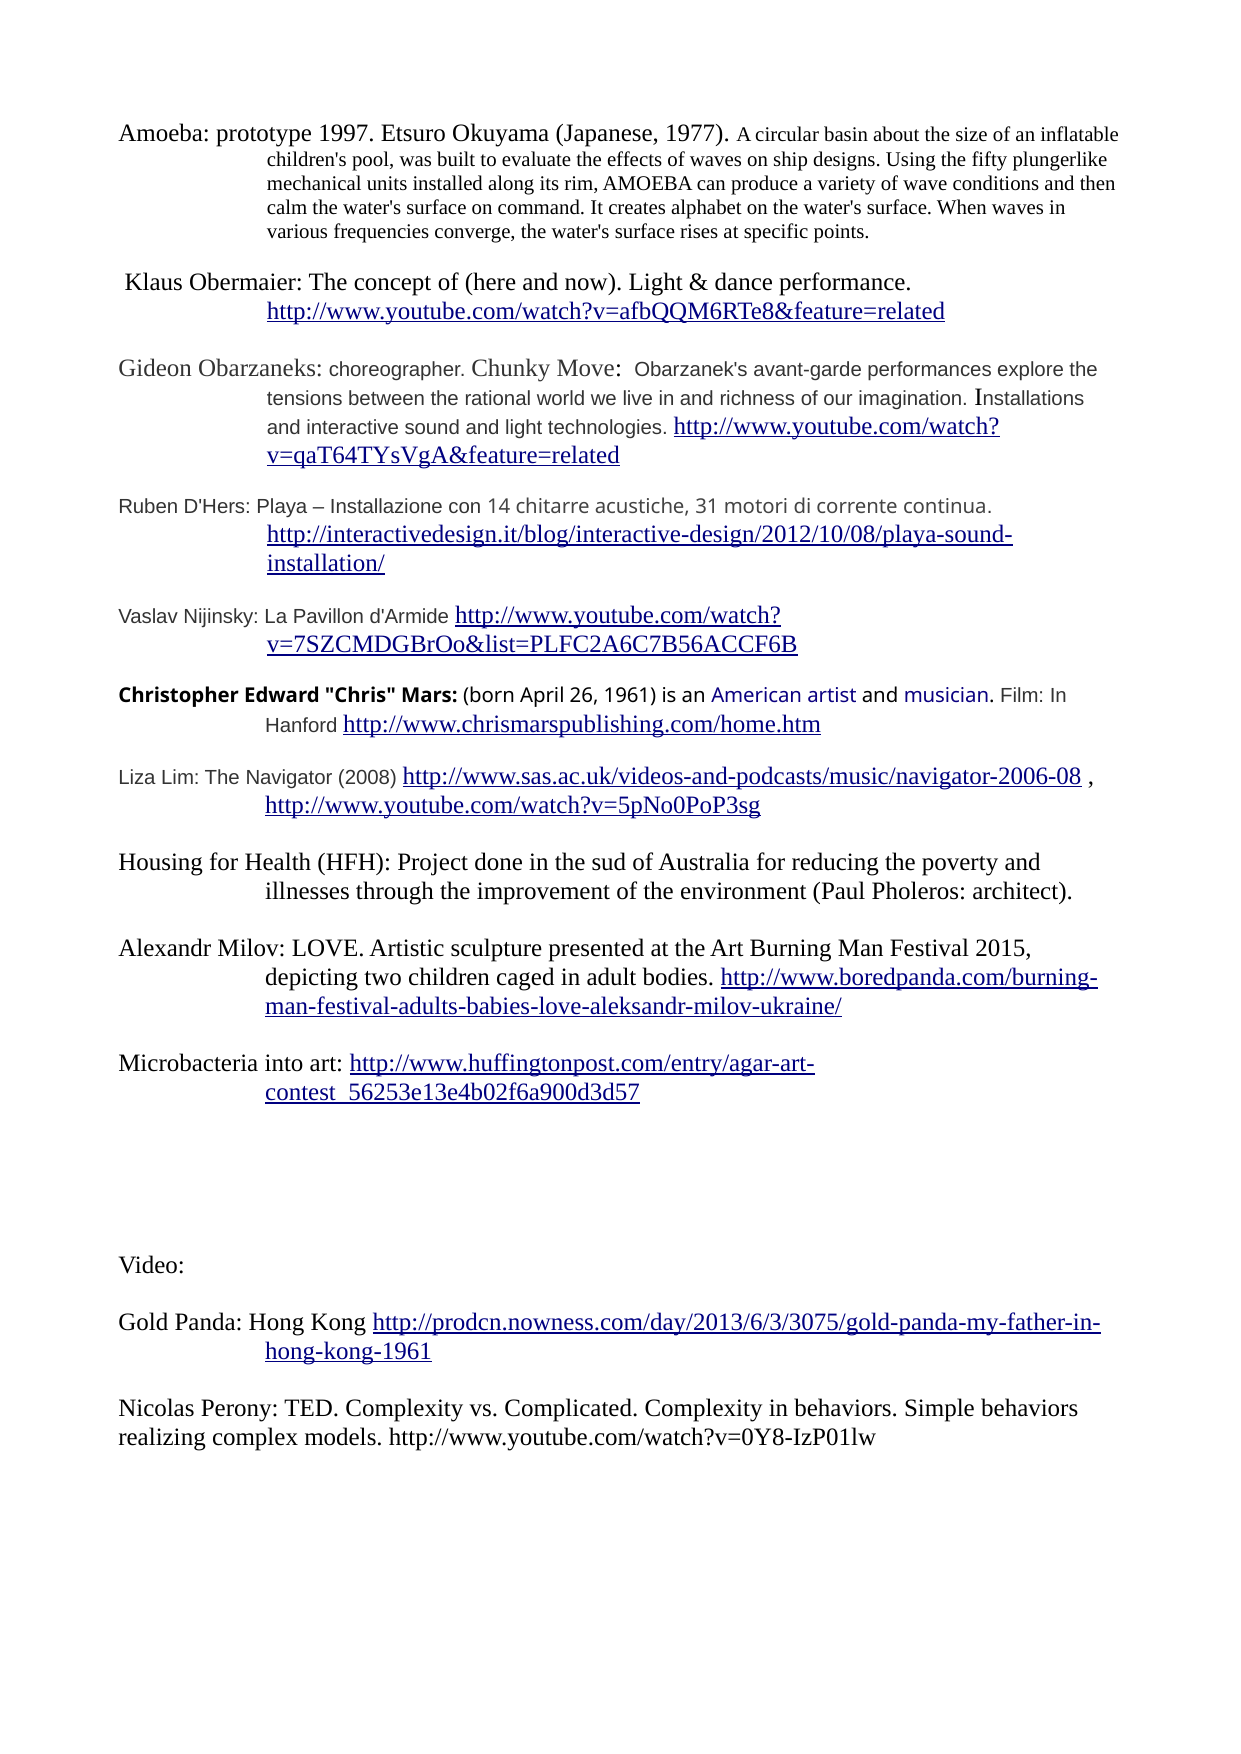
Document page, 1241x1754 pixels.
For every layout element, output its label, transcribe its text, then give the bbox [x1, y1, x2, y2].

text Christopher Edward "Chris" Mars: (born April 26, 1961) is an American artist and musician. Film: In Hanford http://www.chrismarspublishing.com/home.htm [118, 681, 1122, 738]
text Ruben D'Hers: Playa – Installazione con 14 chitarre acustiche, 31 motori di corrente continua. http://interactivedesign.it/blog/interactive-design/2012/10/08/playa-sound-installation/ [118, 492, 1122, 577]
text Liza Lim: The Navigator (2008) http://www.sas.ac.uk/videos-and-podcasts/music/navigator-2006-08 , http://www.youtube.com/watch?v=5pNo0PoP3sg [118, 761, 1122, 818]
text Vaslav Nijinsky: La Pavillon d'Armide http://www.youtube.com/watch?v=7SZCMDGBrOo&list=PLFC2A6C7B56ACCF6B [118, 600, 1122, 658]
text Video: [118, 1250, 1122, 1278]
text Microbacteria into art: http://www.huffingtonpost.com/entry/agar-art-contest_56253e13e4b02f6a900d3d57 [118, 1048, 1122, 1106]
text Housing for Health (HFH): Project done in the sud of Australia for reducing the poverty and illnesses through the improvement of the environment (Paul Pholeros: architect). [118, 847, 1122, 905]
text Klaus Obermaier: The concept of (here and now). Light & dance performance. http://www.youtube.com/watch?v=afbQQM6RTe8&feature=related [118, 267, 1122, 325]
text Nicolas Perony: TED. Complexity vs. Complicated. Complexity in behaviors. Simple behaviors realizing complex models. http://www.youtube.com/watch?v=0Y8-IzP01lw [118, 1393, 1122, 1451]
text Alexandr Milov: LOVE. Artistic sculpture presented at the Art Burning Man Festival 2015, depicting two children caged in adult bodies. http://www.boredpanda.com/burning-man-festival-adults-babies-love-aleksandr-milov-ukraine/ [118, 933, 1122, 1020]
text Gold Panda: Hong Kong http://prodcn.nowness.com/day/2013/6/3/3075/gold-panda-my-father-in-hong-kong-1961 [118, 1307, 1122, 1365]
text Amoeba: prototype 1997. Etsuro Okuyama (Japanese, 1977). A circular basin about the size of an inflatable children's pool, was built to evaluate the effects of waves on ship designs. Using the fifty plungerlike mechanical units installed along its rim, AMOEBA can produce a variety of wave conditions and then calm the water's surface on command. It creates alphabet on the water's surface. When waves in various frequencies converge, the water's surface rises at specific points. [118, 118, 1122, 243]
text Gideon Obarzaneks: choreographer. Chunky Move: Obarzanek's avant-garde performances explore the tensions between the rational world we live in and richness of our imagination. Installations and interactive sound and light technologies. http://www.youtube.com/watch?v=qaT64TYsVgA&feature=related [118, 353, 1122, 468]
